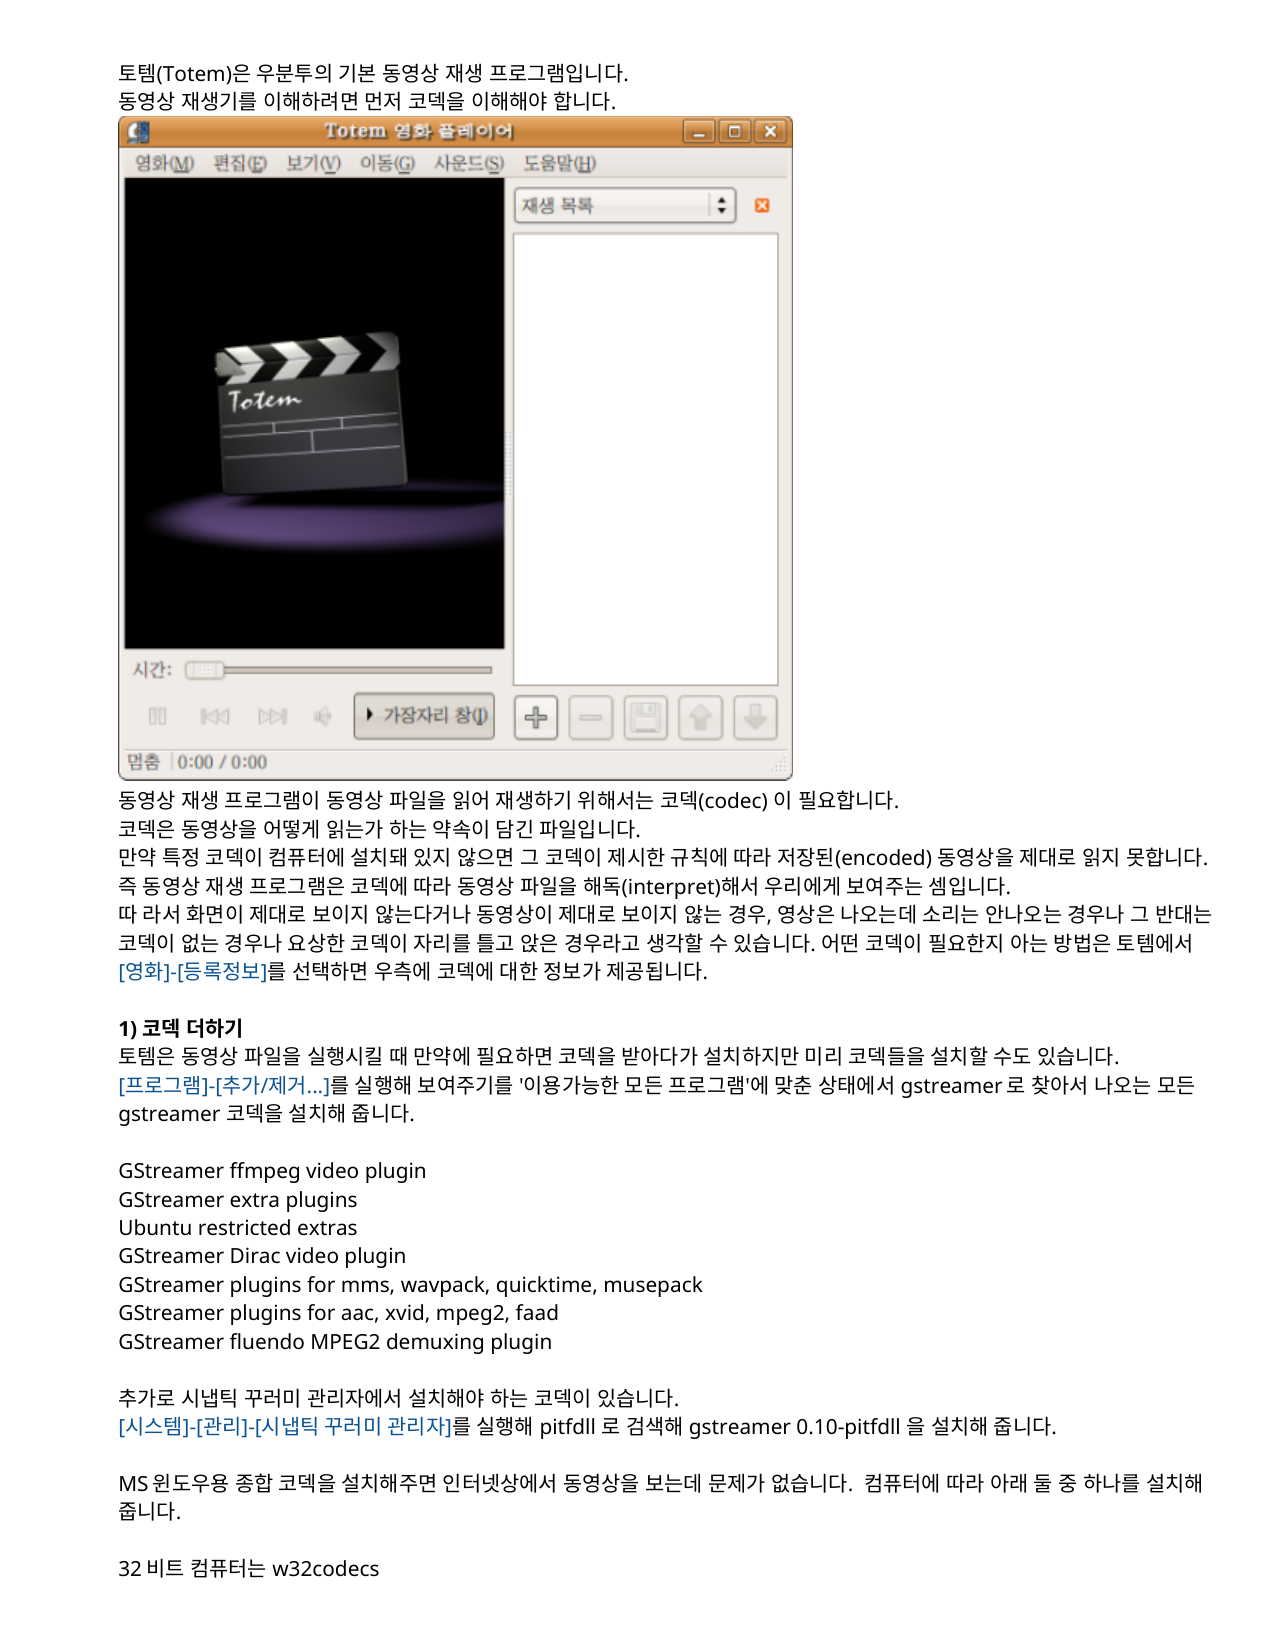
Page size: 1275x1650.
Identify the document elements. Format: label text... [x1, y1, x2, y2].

picture [118, 116, 793, 781]
text 동영상 재생 프로그램이 동영상 파일을 읽어 재생하기 위해서는 코덱(codec) 이 필요합니다. 코덱은 동영상을 어떻게 읽는가 하는 약속이 담긴 파일입니다. 만약 특정 코덱이 컴퓨터에 설치돼 있지 않으면 그 코덱이 제시한 규칙에 따라 저장된(encoded) 동영상을 제대로 읽지 못합니다. 즉 동영상 재생 프로그램은 코덱에 따라 동영상 파일을 해독(interpret)해서 우리에게 보여주는 셈입니다. 따 라서 화면이 제대로 보이지 않는다거나 동영상이 제대로 보이지 않는 경우, 영상은 나오는데 소리는 안나오는 경우나 그 반대는 코덱이 없는 경우나 요상한 코덱이 자리를 틀고 앉은 경우라고 생각할 수 있습니다. 어떤 코덱이 필요한지 아는 방법은 토템에서 [영화]-[등록정보]를 선택하면 우측에 코덱에 대한 정보가 제공됩니다. 1) 코덱 더하기 토템은 동영상 파일을 실행시킬 때 만약에 필요하면 코덱을 받아다가 설치하지만 미리 코덱들을 설치할 수도 있습니다. [프로그램]-[추가/제거...]를 실행해 보여주기를 '이용가능한 모든 프로그램'에 맞춘 상태에서 gstreamer로 찾아서 나오는 모든 gstreamer 코덱을 설치해 줍니다. GStreamer ffmpeg video plugin GStreamer extra plugins Ubuntu restricted extras GStreamer Dirac video plugin GStreamer plugins for mms, wavpack, quicktime, musepack GStreamer plugins for aac, xvid, mpeg2, faad GStreamer fluendo MPEG2 demuxing plugin 추가로 시냅틱 꾸러미 관리자에서 설치해야 하는 코덱이 있습니다. [시스템]-[관리]-[시냅틱 꾸러미 관리자]를 실행해 pitfdll 로 검색해 gstreamer 0.10-pitfdll 을 설치해 줍니다. MS윈도우용 종합 코덱을 설치해주면 인터넷상에서 동영상을 보는데 문제가 없습니다. 컴퓨터에 따라 아래 둘 중 하나를 설치해 줍니다. 32비트 컴퓨터는 w32codecs [118, 787, 1216, 1583]
text 토템(Totem)은 우분투의 기본 동영상 재생 프로그램입니다. 동영상 재생기를 이해하려면 먼저 코덱을 이해해야 합니다. [118, 59, 1216, 116]
